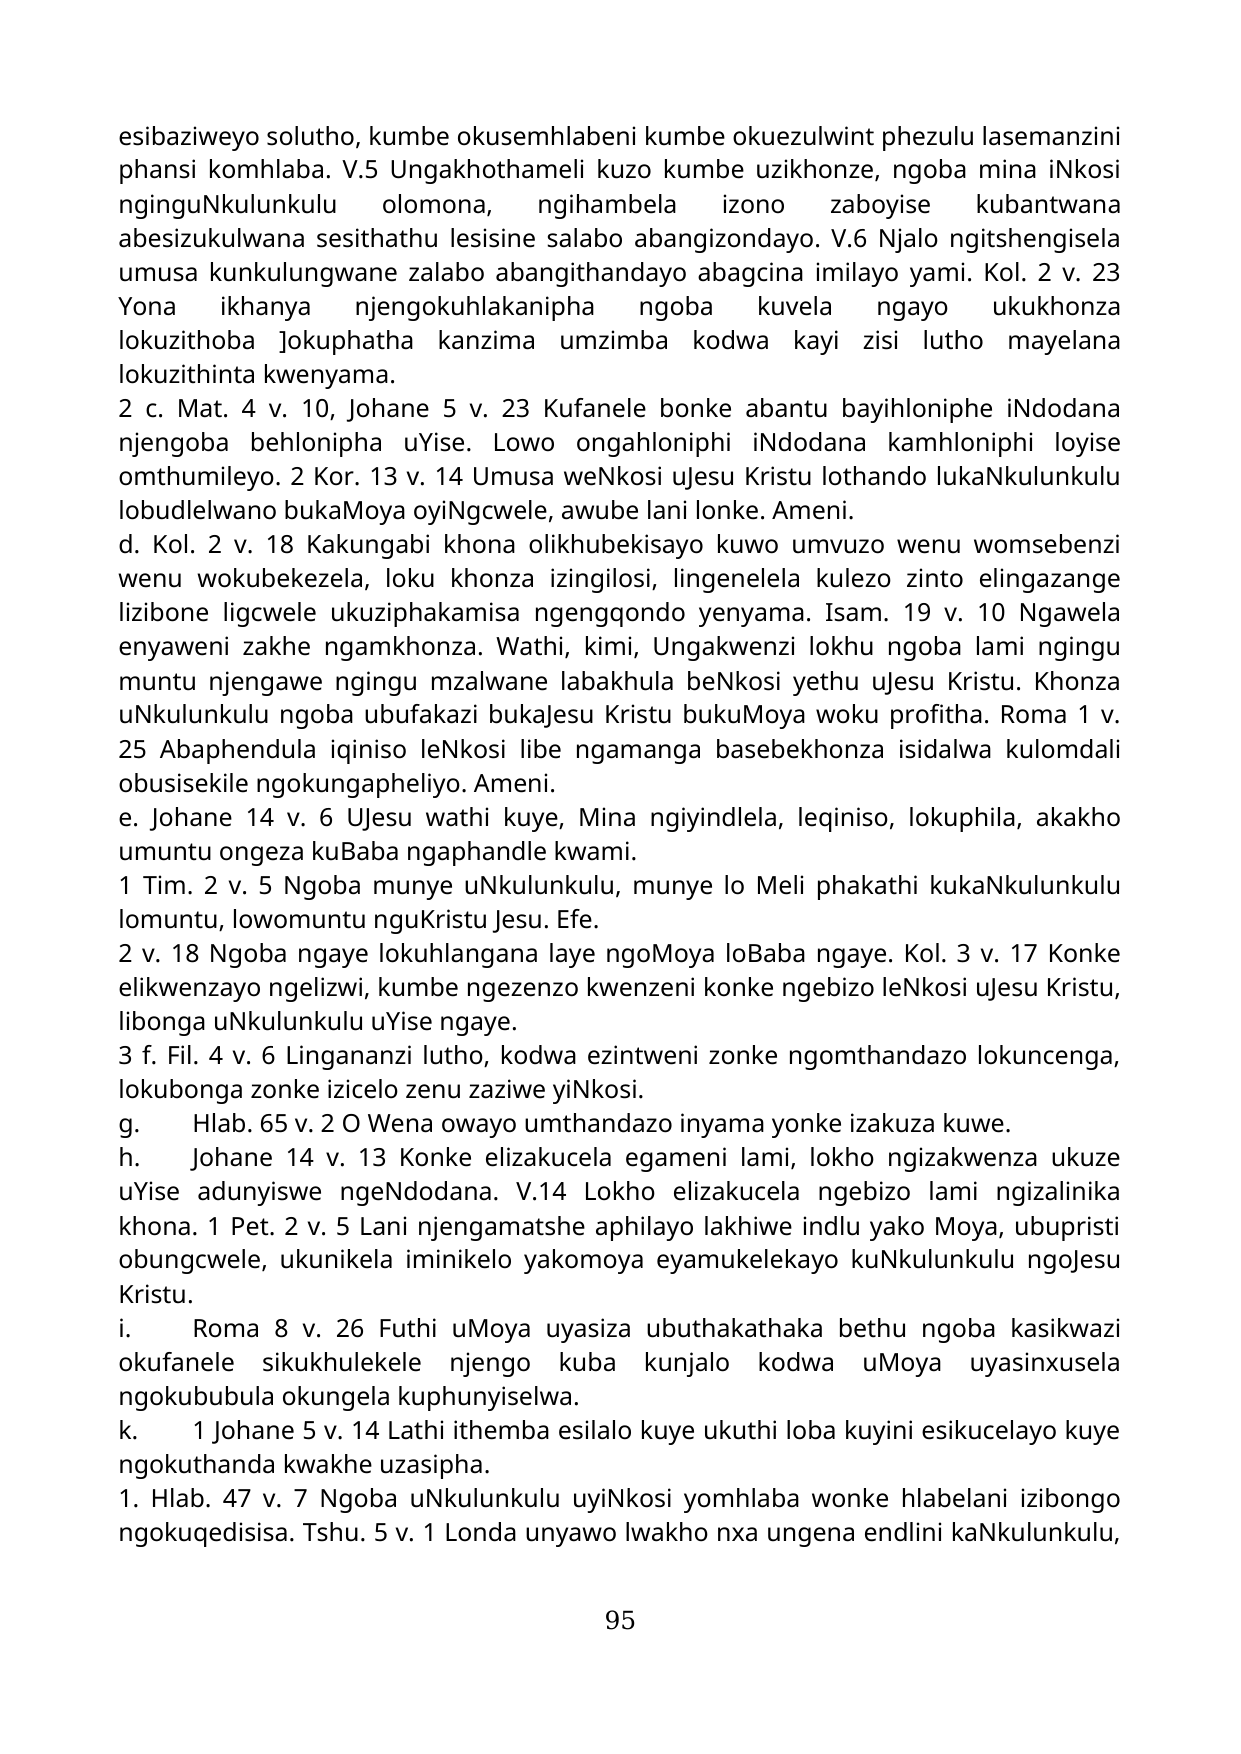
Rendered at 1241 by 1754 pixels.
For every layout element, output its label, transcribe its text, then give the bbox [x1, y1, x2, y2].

text i. Roma 8 v. 26 Futhi uMoya uyasiza ubuthakathaka bethu ngoba kasikwazi okufanele sikukhulekele njengo kuba kunjalo kodwa uMoya uyasinxusela ngokububula okungela kuphunyiselwa. [118, 1310, 1122, 1412]
text 2 c. Mat. 4 v. 10, Johane 5 v. 23 Kufanele bonke abantu bayihloniphe iNdodana njengoba behlonipha uYise. Lowo ongahloniphi iNdodana kamhloniphi loyise omthumileyo. 2 Kor. 13 v. 14 Umusa weNkosi uJesu Kristu lothando lukaNkulunkulu lobudlelwano bukaMoya oyiNgcwele, awube lani lonke. Ameni. [118, 391, 1122, 527]
text e. Johane 14 v. 6 UJesu wathi kuye, Mina ngiyindlela, leqiniso, lokuphila, akakho umuntu ongeza kuBaba ngaphandle kwami. [118, 799, 1122, 867]
text d. Kol. 2 v. 18 Kakungabi khona olikhubekisayo kuwo umvuzo wenu womsebenzi wenu wokubekezela, loku khonza izingilosi, lingenelela kulezo zinto elingazange lizibone ligcwele ukuziphakamisa ngengqondo yenyama. Isam. 19 v. 10 Ngawela enyaweni zakhe ngamkhonza. Wathi, kimi, Ungakwenzi lokhu ngoba lami ngingu muntu njengawe ngingu mzalwane labakhula beNkosi yethu uJesu Kristu. Khonza uNkulunkulu ngoba ubufakazi bukaJesu Kristu bukuMoya woku profitha. Roma 1 v. 25 Abaphendula iqiniso leNkosi libe ngamanga basebekhonza isidalwa kulomdali obusisekile ngokungapheliyo. Ameni. [118, 527, 1122, 799]
text 2 v. 18 Ngoba ngaye lokuhlangana laye ngoMoya loBaba ngaye. Kol. 3 v. 17 Konke elikwenzayo ngelizwi, kumbe ngezenzo kwenzeni konke ngebizo leNkosi uJesu Kristu, libonga uNkulunkulu uYise ngaye. [118, 936, 1122, 1038]
text 1 Tim. 2 v. 5 Ngoba munye uNkulunkulu, munye lo Meli phakathi kukaNkulunkulu lomuntu, lowomuntu nguKristu Jesu. Efe. [118, 867, 1122, 936]
text k. 1 Johane 5 v. 14 Lathi ithemba esilalo kuye ukuthi loba kuyini esikucelayo kuye ngokuthanda kwakhe uzasipha. [118, 1412, 1122, 1481]
text esibaziweyo solutho, kumbe okusemhlabeni kumbe okuezulwint phezulu lasemanzini phansi komhlaba. V.5 Ungakhothameli kuzo kumbe uzikhonze, ngoba mina iNkosi nginguNkulunkulu olomona, ngihambela izono zaboyise kubantwana abesizukulwana sesithathu lesisine salabo abangizondayo. V.6 Njalo ngitshengisela umusa kunkulungwane zalabo abangithandayo abagcina imilayo yami. Kol. 2 v. 23 Yona ikhanya njengokuhlakanipha ngoba kuvela ngayo ukukhonza lokuzithoba ]okuphatha kanzima umzimba kodwa kayi zisi lutho mayelana lokuzithinta kwenyama. [118, 118, 1122, 391]
text h. Johane 14 v. 13 Konke elizakucela egameni lami, lokho ngizakwenza ukuze uYise adunyiswe ngeNdodana. V.14 Lokho elizakucela ngebizo lami ngizalinika khona. 1 Pet. 2 v. 5 Lani njengamatshe aphilayo lakhiwe indlu yako Moya, ubupristi obungcwele, ukunikela iminikelo yakomoya eyamukelekayo kuNkulunkulu ngoJesu Kristu. [118, 1140, 1122, 1310]
text 3 f. Fil. 4 v. 6 Lingananzi lutho, kodwa ezintweni zonke ngomthandazo lokuncenga, lokubonga zonke izicelo zenu zaziwe yiNkosi. [118, 1038, 1122, 1106]
text g. Hlab. 65 v. 2 O Wena owayo umthandazo inyama yonke izakuza kuwe. [118, 1106, 1122, 1140]
text 1. Hlab. 47 v. 7 Ngoba uNkulunkulu uyiNkosi yomhlaba wonke hlabelani izibongo ngokuqedisisa. Tshu. 5 v. 1 Londa unyawo lwakho nxa ungena endlini kaNkulunkulu, [118, 1481, 1122, 1549]
